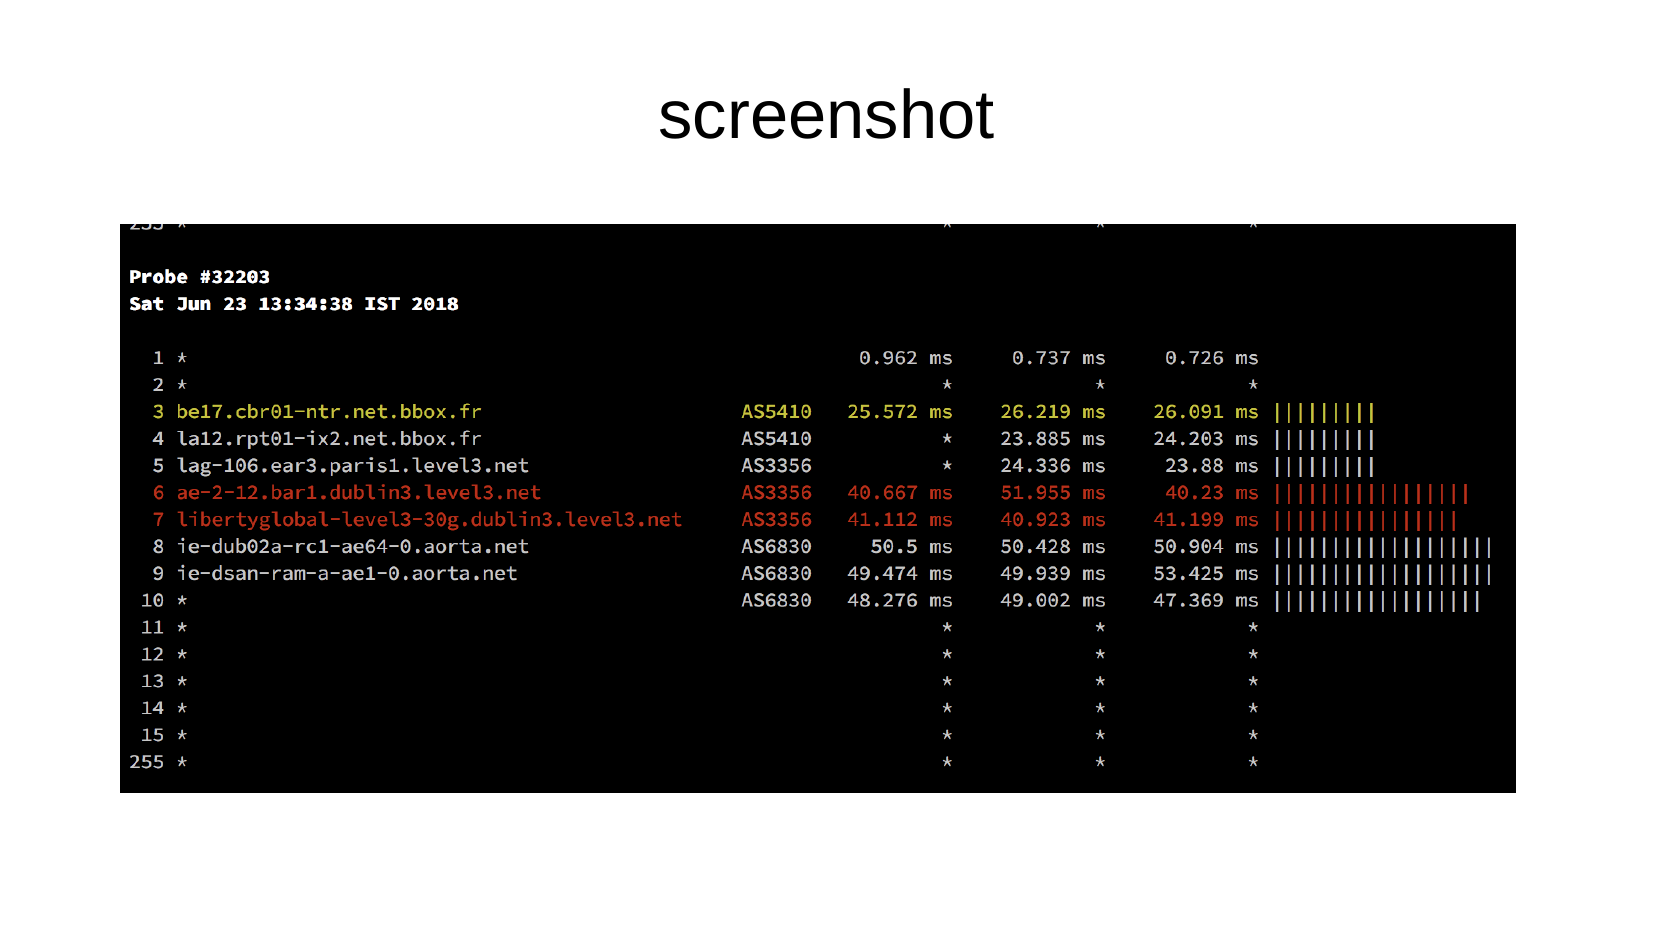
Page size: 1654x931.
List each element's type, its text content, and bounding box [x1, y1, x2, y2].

picture [120, 224, 1516, 793]
title screenshot [82, 37, 1571, 193]
